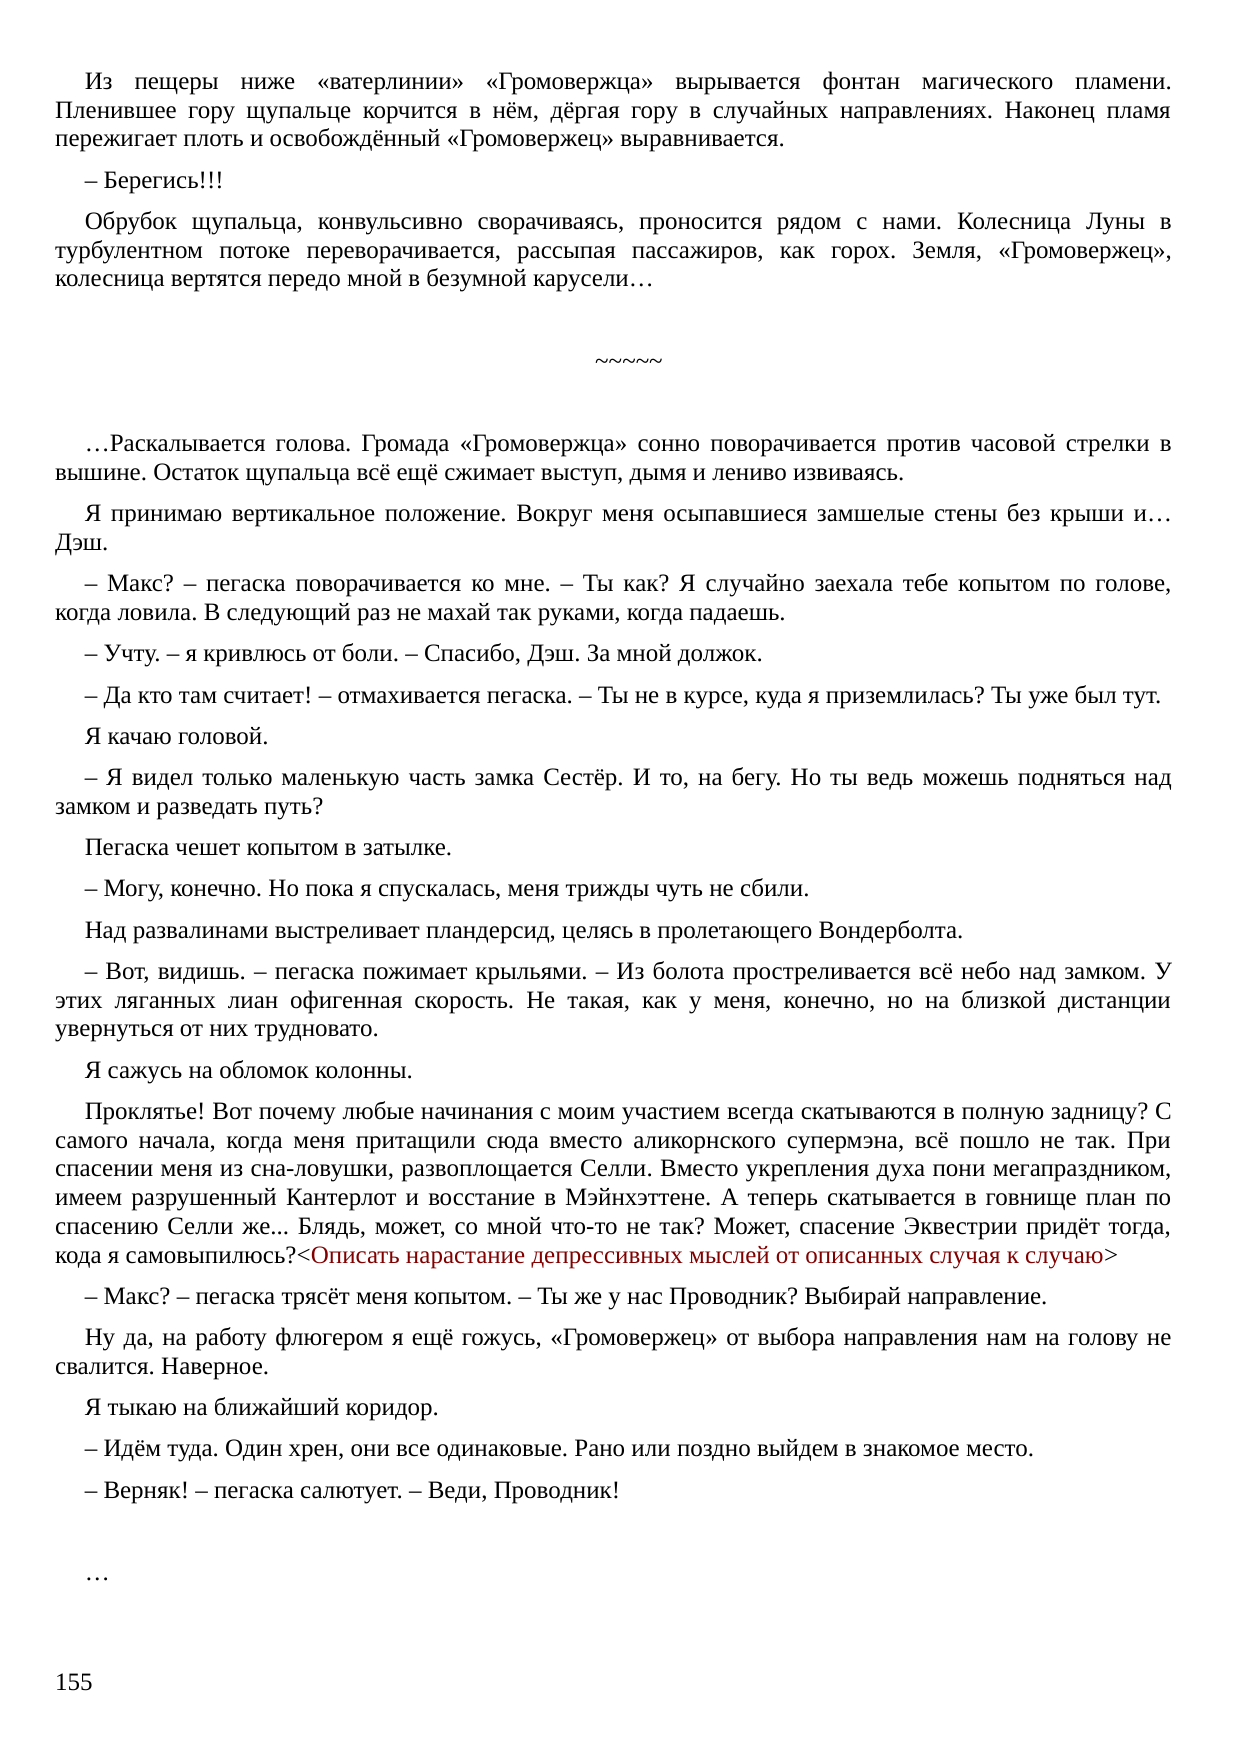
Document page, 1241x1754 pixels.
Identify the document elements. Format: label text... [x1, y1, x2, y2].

text Обрубок щупальца, конвульсивно сворачиваясь, проносится рядом с нами. Колесница Луны в турбулентном потоке переворачивается, рассыпая пассажиров, как горох. Земля, «Громовержец», колесница вертятся передо мной в безумной карусели… [55, 206, 1173, 292]
text Ну да, на работу флюгером я ещё гожусь, «Громовержец» от выбора направления нам на голову не свалится. Наверное. [55, 1322, 1173, 1380]
text Над развалинами выстреливает пландерсид, целясь в пролетающего Вондерболта. [55, 915, 1173, 943]
text – Идём туда. Один хрен, они все одинаковые. Рано или поздно выйдем в знакомое место. [55, 1433, 1173, 1462]
text – Учту. – я кривлюсь от боли. – Спасибо, Дэш. За мной должок. [55, 638, 1173, 667]
text … [55, 1557, 1173, 1586]
text – Макс? – пегаска трясёт меня копытом. – Ты же у нас Проводник? Выбирай направление. [55, 1281, 1173, 1310]
text Я качаю головой. [55, 721, 1173, 750]
text Проклятье! Вот почему любые начинания с моим участием всегда скатываются в полную задницу? С самого начала, когда меня притащили сюда вместо аликорнского супермэна, всё пошло не так. При спасении меня из сна-ловушки, развоплощается Селли. Вместо укрепления духа пони мегапраздником, имеем разрушенный Кантерлот и восстание в Мэйнхэттене. А теперь скатывается в говнище план по спасению Селли же... Блядь, может, со мной что-то не так? Может, спасение Эквестрии придёт тогда, кода я самовыпилюсь?<Описать нарастание депрессивных мыслей от описанных случая к случаю> [55, 1096, 1173, 1268]
text Я сажусь на обломок колонны. [55, 1055, 1173, 1083]
text – Вот, видишь. – пегаска пожимает крыльями. – Из болота простреливается всё небо над замком. У этих ляганных лиан офигенная скорость. Не такая, как у меня, конечно, но на близкой дистанции увернуться от них трудновато. [55, 956, 1173, 1042]
text – Да кто там считает! – отмахивается пегаска. – Ты не в курсе, куда я приземлилась? Ты уже был тут. [55, 680, 1173, 708]
text …Раскалывается голова. Громада «Громовержца» сонно поворачивается против часовой стрелки в вышине. Остаток щупальца всё ещё сжимает выступ, дымя и лениво извиваясь. [55, 428, 1173, 486]
text – Могу, конечно. Но пока я спускалась, меня трижды чуть не сбили. [55, 873, 1173, 902]
text ~~~~~ [55, 346, 1173, 375]
text Я тыкаю на ближайший коридор. [55, 1392, 1173, 1421]
text – Берегись!!! [55, 165, 1173, 193]
text – Макс? – пегаска поворачивается ко мне. – Ты как? Я случайно заехала тебе копытом по голове, когда ловила. В следующий раз не махай так руками, когда падаешь. [55, 568, 1173, 626]
text Из пещеры ниже «ватерлинии» «Громовержца» вырывается фонтан магического пламени. Пленившее гору щупальце корчится в нём, дёргая гору в случайных направлениях. Наконец пламя пережигает плоть и освобождённый «Громовержец» выравнивается. [55, 66, 1173, 152]
text Пегаска чешет копытом в затылке. [55, 832, 1173, 861]
text Я принимаю вертикальное положение. Вокруг меня осыпавшиеся замшелые стены без крыши и… Дэш. [55, 498, 1173, 556]
text – Я видел только маленькую часть замка Сестёр. И то, на бегу. Но ты ведь можешь подняться над замком и разведать путь? [55, 762, 1173, 820]
text – Верняк! – пегаска салютует. – Веди, Проводник! [55, 1475, 1173, 1503]
